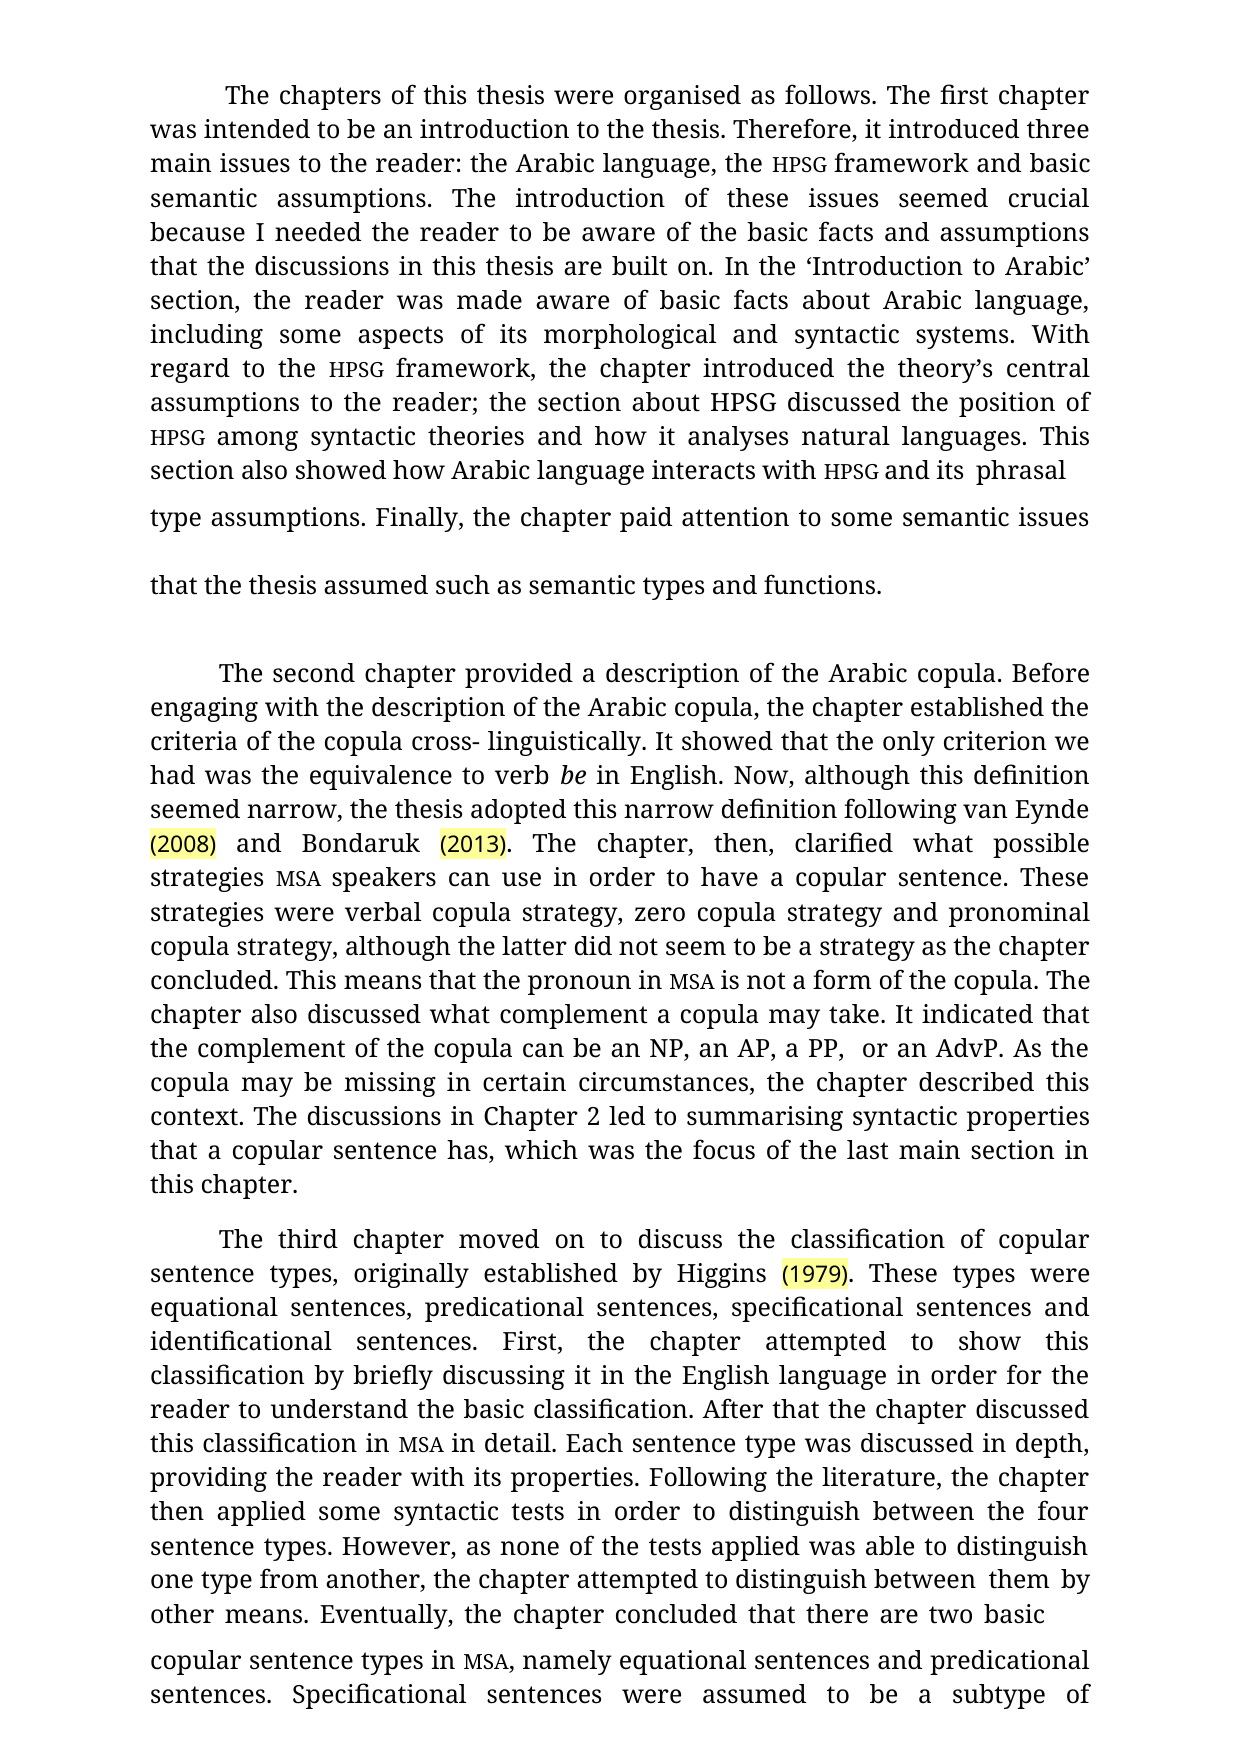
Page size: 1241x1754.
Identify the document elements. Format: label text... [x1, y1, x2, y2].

text The third chapter moved on to discuss the classification of copular sentence types, originally established by Higgins (1979). These types were equational sentences, predicational sentences, specificational sentences and identificational sentences. First, the chapter attempted to show this classification by briefly discussing it in the English language in order for the reader to understand the basic classification. After that the chapter discussed this classification in MSA in detail. Each sentence type was discussed in depth, providing the reader with its properties. Following the literature, the chapter then applied some syntactic tests in order to distinguish between the four sentence types. However, as none of the tests applied was able to distinguish one type from another, the chapter attempted to distinguish between them by other means. Eventually, the chapter concluded that there are two basic [150, 1222, 1090, 1630]
text The second chapter provided a description of the Arabic copula. Before engaging with the description of the Arabic copula, the chapter established the criteria of the copula cross- linguistically. It showed that the only criterion we had was the equivalence to verb be in English. Now, although this definition seemed narrow, the thesis adopted this narrow definition following van Eynde (2008) and Bondaruk (2013). The chapter, then, clarified what possible strategies MSA speakers can use in order to have a copular sentence. These strategies were verbal copula strategy, zero copula strategy and pronominal copula strategy, although the latter did not seem to be a strategy as the chapter concluded. This means that the pronoun in MSA is not a form of the copula. The chapter also discussed what complement a copula may take. It indicated that the complement of the copula can be an NP, an AP, a PP, or an AdvP. As the copula may be missing in certain circumstances, the chapter described this context. The discussions in Chapter 2 led to summarising syntactic properties that a copular sentence has, which was the focus of the last main section in this chapter. [150, 656, 1091, 1201]
text type assumptions. Finally, the chapter paid attention to some semantic issues that the thesis assumed such as semantic types and functions. [150, 499, 1090, 601]
text copular sentence types in MSA, namely equational sentences and predicational sentences. Specificational sentences were assumed to be a subtype of [150, 1643, 1090, 1711]
text The chapters of this thesis were organised as follows. The first chapter was intended to be an introduction to the thesis. Therefore, it introduced three main issues to the reader: the Arabic language, the HPSG framework and basic semantic assumptions. The introduction of these issues seemed crucial because I needed the reader to be aware of the basic facts and assumptions that the discussions in this thesis are built on. In the ‘Introduction to Arabic’ section, the reader was made aware of basic facts about Arabic language, including some aspects of its morphological and syntactic systems. With regard to the HPSG framework, the chapter introduced the theory’s central assumptions to the reader; the section about HPSG discussed the position of HPSG among syntactic theories and how it analyses natural languages. This section also showed how Arabic language interacts with HPSG and its phrasal [150, 78, 1091, 487]
